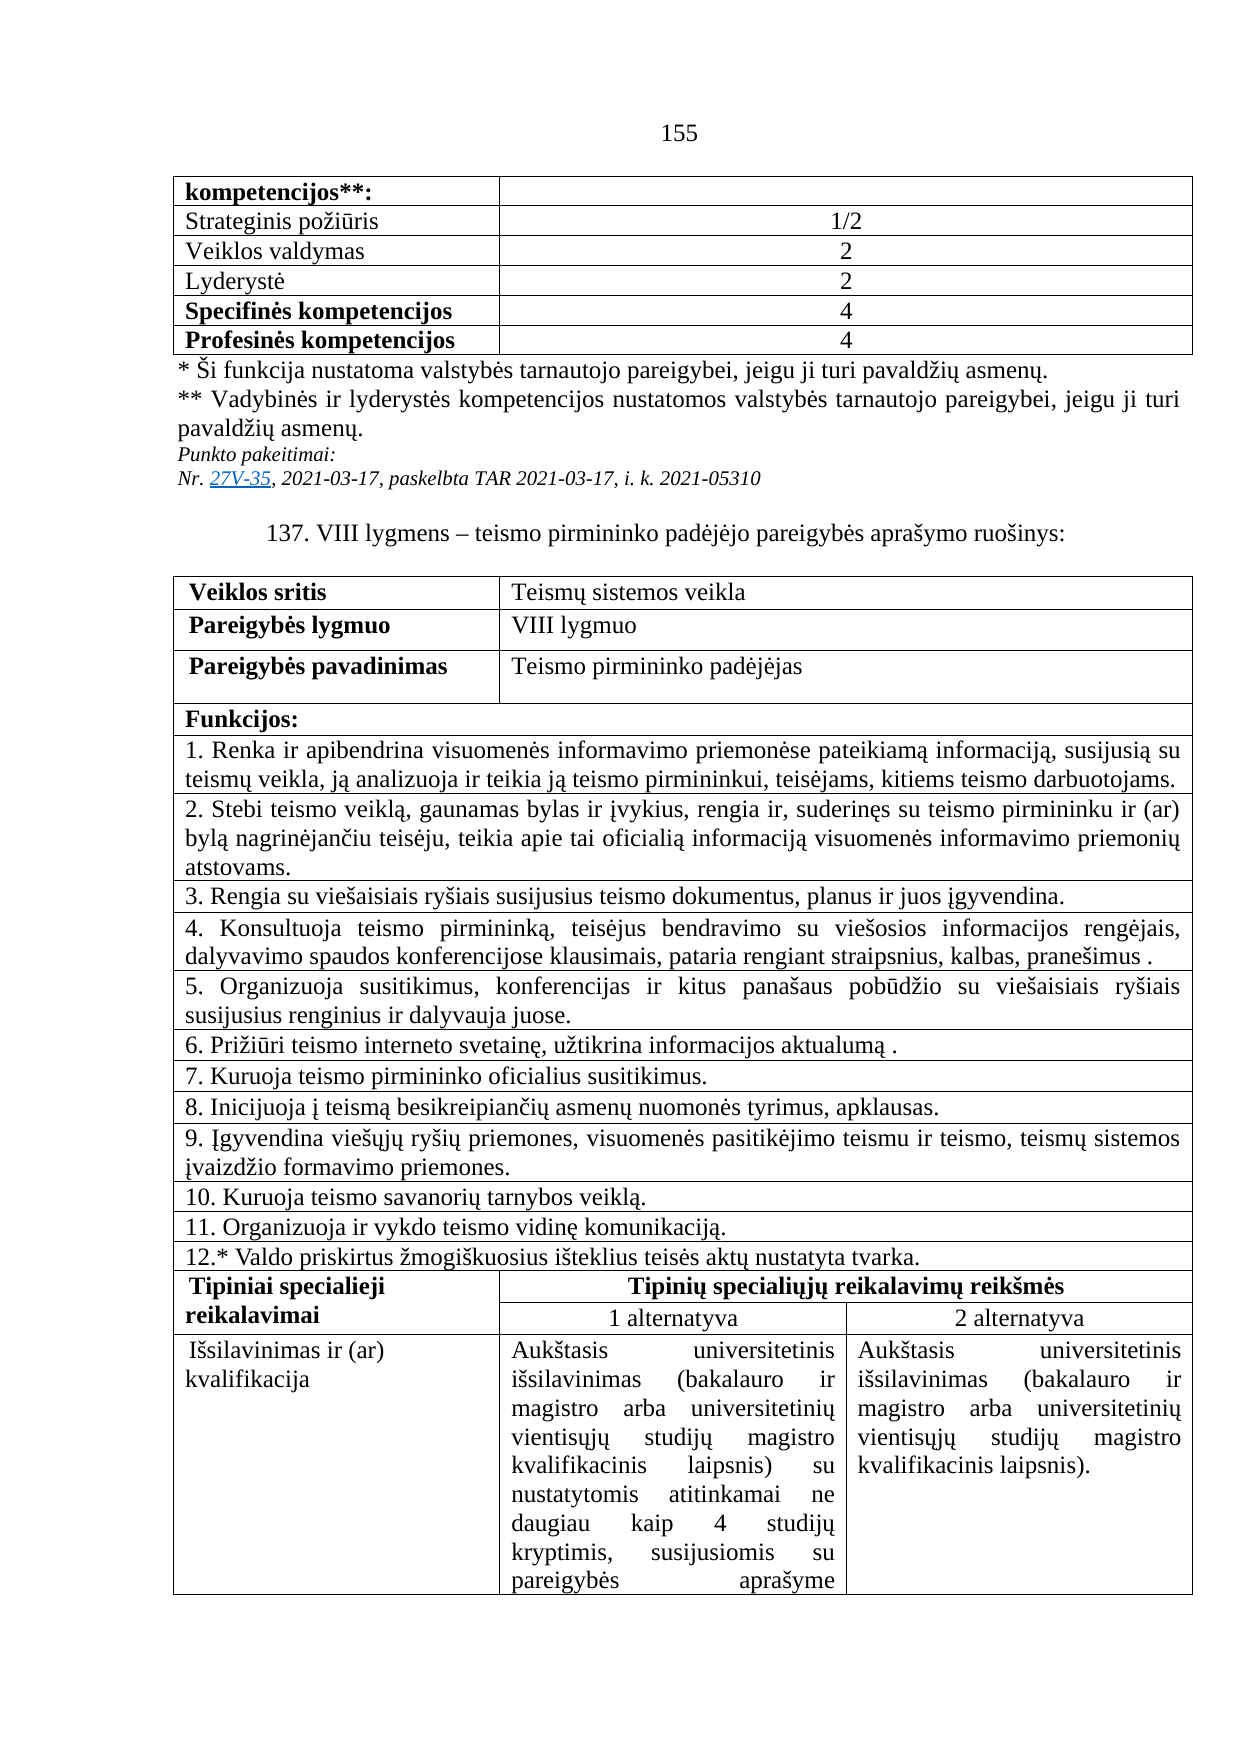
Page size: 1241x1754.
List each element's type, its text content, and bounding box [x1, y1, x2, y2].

table_cell Profesinės kompetencijos [174, 326, 499, 354]
table_cell 2 [500, 236, 1192, 265]
table_header Veiklos sritis [174, 577, 499, 609]
table_cell Teismo pirmininko padėjėjas [500, 651, 1192, 703]
text ** Vadybinės ir lyderystės kompetencijos nustatomos valstybės tarnautojo pareigybei, jeigu ji turi pavaldžių asmenų. [177, 384, 1181, 442]
table_cell Išsilavinimas ir (ar) kvalifikacija [174, 1335, 499, 1594]
table_cell 1. Renka ir apibendrina visuomenės informavimo priemonėse pateikiamą informaciją, susijusią su teismų veikla, ją analizuoja ir teikia ją teismo pirmininkui, teisėjams, kitiems teismo darbuotojams. [174, 736, 1192, 793]
table_cell VIII lygmuo [500, 610, 1192, 650]
table_cell Veiklos valdymas [174, 236, 499, 265]
text 137. VIII lygmens – teismo pirmininko padėjėjo pareigybės aprašymo ruošinys: [177, 518, 1181, 547]
table_cell 4. Konsultuoja teismo pirmininką, teisėjus bendravimo su viešosios informacijos rengėjais, dalyvavimo spaudos konferencijose klausimais, pataria rengiant straipsnius, kalbas, pranešimus . [174, 913, 1192, 970]
table_cell 11. Organizuoja ir vykdo teismo vidinę komunikaciją. [174, 1212, 1192, 1241]
table_cell [500, 177, 1192, 205]
table_cell Specifinės kompetencijos [174, 296, 499, 324]
table_cell 12.* Valdo priskirtus žmogiškuosius išteklius teisės aktų nustatyta tvarka. [174, 1242, 1192, 1270]
table_cell Pareigybės pavadinimas [174, 651, 499, 703]
text Nr. 27V-35, 2021-03-17, paskelbta TAR 2021-03-17, i. k. 2021-05310 [177, 466, 1181, 490]
table_cell Aukštasis universitetinis išsilavinimas (bakalauro ir magistro arba universitetinių vientisųjų studijų magistro kvalifikacinis laipsnis). [847, 1335, 1192, 1594]
table_cell Funkcijos: [174, 704, 1192, 734]
table_cell 2. Stebi teismo veiklą, gaunamas bylas ir įvykius, rengia ir, suderinęs su teismo pirmininku ir (ar) bylą nagrinėjančiu teisėju, teikia apie tai oficialią informaciją visuomenės informavimo priemonių atstovams. [174, 794, 1192, 880]
table_cell 7. Kuruoja teismo pirmininko oficialius susitikimus. [174, 1061, 1192, 1091]
table_cell 8. Inicijuoja į teismą besikreipiančių asmenų nuomonės tyrimus, apklausas. [174, 1092, 1192, 1122]
text Punkto pakeitimai: [177, 442, 1181, 466]
table_cell Tipinių specialiųjų reikalavimų reikšmės [500, 1271, 1192, 1302]
table_cell 9. Įgyvendina viešųjų ryšių priemones, visuomenės pasitikėjimo teismu ir teismo, teismų sistemos įvaizdžio formavimo priemones. [174, 1124, 1192, 1181]
table_cell 3. Rengia su viešaisiais ryšiais susijusius teismo dokumentus, planus ir juos įgyvendina. [174, 881, 1192, 912]
table_header Teismų sistemos veikla [500, 577, 1192, 609]
table_cell 6. Prižiūri teismo interneto svetainę, užtikrina informacijos aktualumą . [174, 1030, 1192, 1060]
table_cell 4 [500, 326, 1192, 354]
text * Ši funkcija nustatoma valstybės tarnautojo pareigybei, jeigu ji turi pavaldžių asmenų. [177, 355, 1181, 384]
table_cell 4 [500, 296, 1192, 324]
table_cell 2 alternatyva [847, 1303, 1192, 1334]
table_cell Lyderystė [174, 266, 499, 295]
table_cell 10. Kuruoja teismo savanorių tarnybos veiklą. [174, 1182, 1192, 1211]
table_cell 1/2 [500, 206, 1192, 235]
table_cell Pareigybės lygmuo [174, 610, 499, 650]
table_cell 2 [500, 266, 1192, 295]
table_cell Strateginis požiūris [174, 206, 499, 235]
table_cell 1 alternatyva [500, 1303, 846, 1334]
table_cell Aukštasis universitetinis išsilavinimas (bakalauro ir magistro arba universitetinių vientisųjų studijų magistro kvalifikacinis laipsnis) su nustatytomis atitinkamai ne daugiau kaip 4 studijų kryptimis, susijusiomis su pareigybės aprašyme [500, 1335, 846, 1594]
table_cell 5. Organizuoja susitikimus, konferencijas ir kitus panašaus pobūdžio su viešaisiais ryšiais susijusius renginius ir dalyvauja juose. [174, 971, 1192, 1029]
table_cell kompetencijos**: [174, 177, 499, 205]
table_cell Tipiniai specialieji reikalavimai [174, 1271, 499, 1334]
